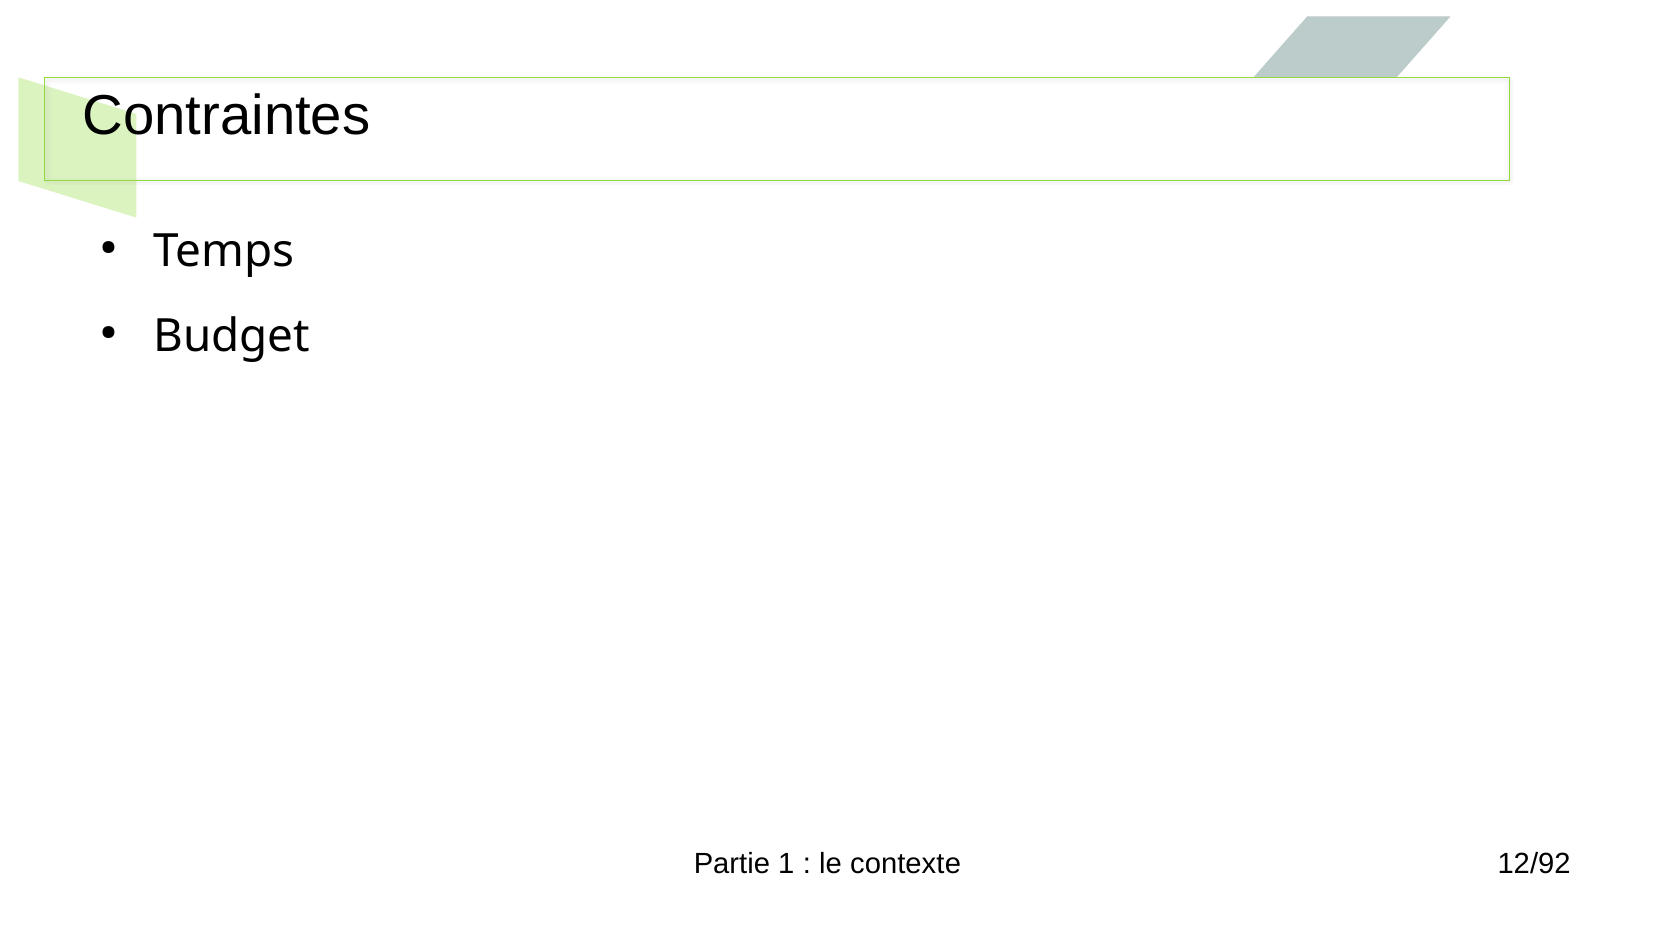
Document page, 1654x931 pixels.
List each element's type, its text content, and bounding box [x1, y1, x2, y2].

list Temps Budget [82, 217, 1571, 758]
title Contraintes [82, 37, 1571, 193]
